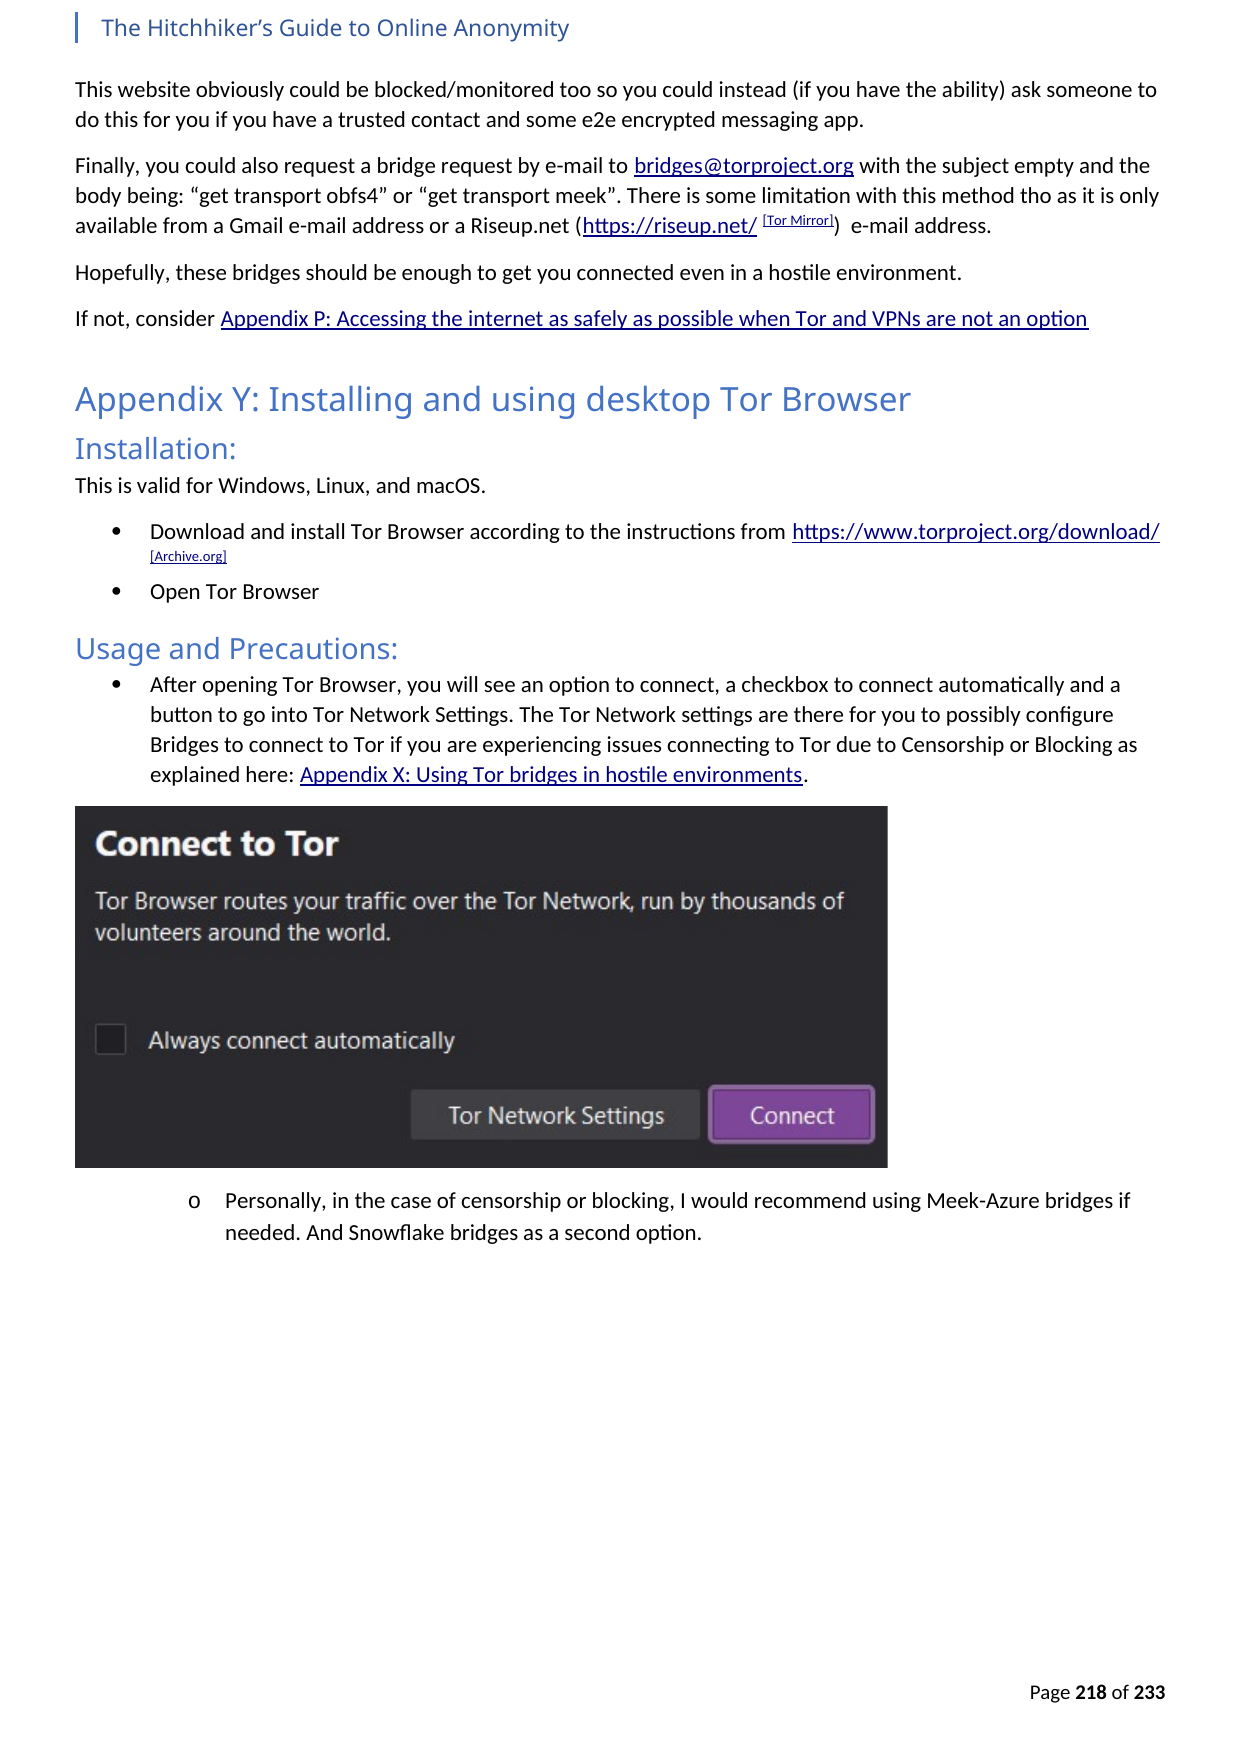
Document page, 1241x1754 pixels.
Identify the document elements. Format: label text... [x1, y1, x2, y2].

text Finally, you could also request a bridge request by e-mail to bridges@torproject.org with the subject empty and the body being: “get transport obfs4” or “get transport meek”. There is some limitation with this method tho as it is only available from a Gmail e-mail address or a Riseup.net (https://riseup.net/ [Tor Mirror]) e-mail address. [75, 151, 1165, 239]
list Open Tor Browser [112, 577, 1165, 605]
list Download and install Tor Browser according to the instructions from https://www.torproject.org/download/ [Archive.org] [112, 517, 1165, 575]
text If not, consider Appendix P: Accessing the internet as safely as possible when Tor and VPNs are not an option [75, 304, 1165, 332]
text This is valid for Windows, Linux, and macOS. [75, 471, 1165, 499]
subtitle Appendix Y: Installing and using desktop Tor Browser [75, 376, 1165, 421]
text This website obviously could be blocked/monitored too so you could instead (if you have the ability) ask someone to do this for you if you have a trusted contact and some e2e encrypted messaging app. [75, 75, 1165, 133]
list After opening Tor Browser, you will see an option to connect, a checkbox to connect automatically and a button to go into Tor Network Settings. The Tor Network settings are there for you to possibly configure Bridges to connect to Tor if you are experiencing issues connecting to Tor due to Censorship or Blocking as explained here: Appendix X: Using Tor bridges in hostile environments. [112, 670, 1165, 788]
list Personally, in the case of censorship or blocking, I would recommend using Meek-Azure bridges if needed. And Snowflake bridges as a second option. [187, 1187, 1165, 1246]
picture [75, 806, 888, 1168]
text Hopefully, these bridges should be enough to get you connected even in a hostile environment. [75, 258, 1165, 286]
subtitle Usage and Precautions: [75, 628, 1165, 668]
subtitle Installation: [75, 428, 1165, 468]
